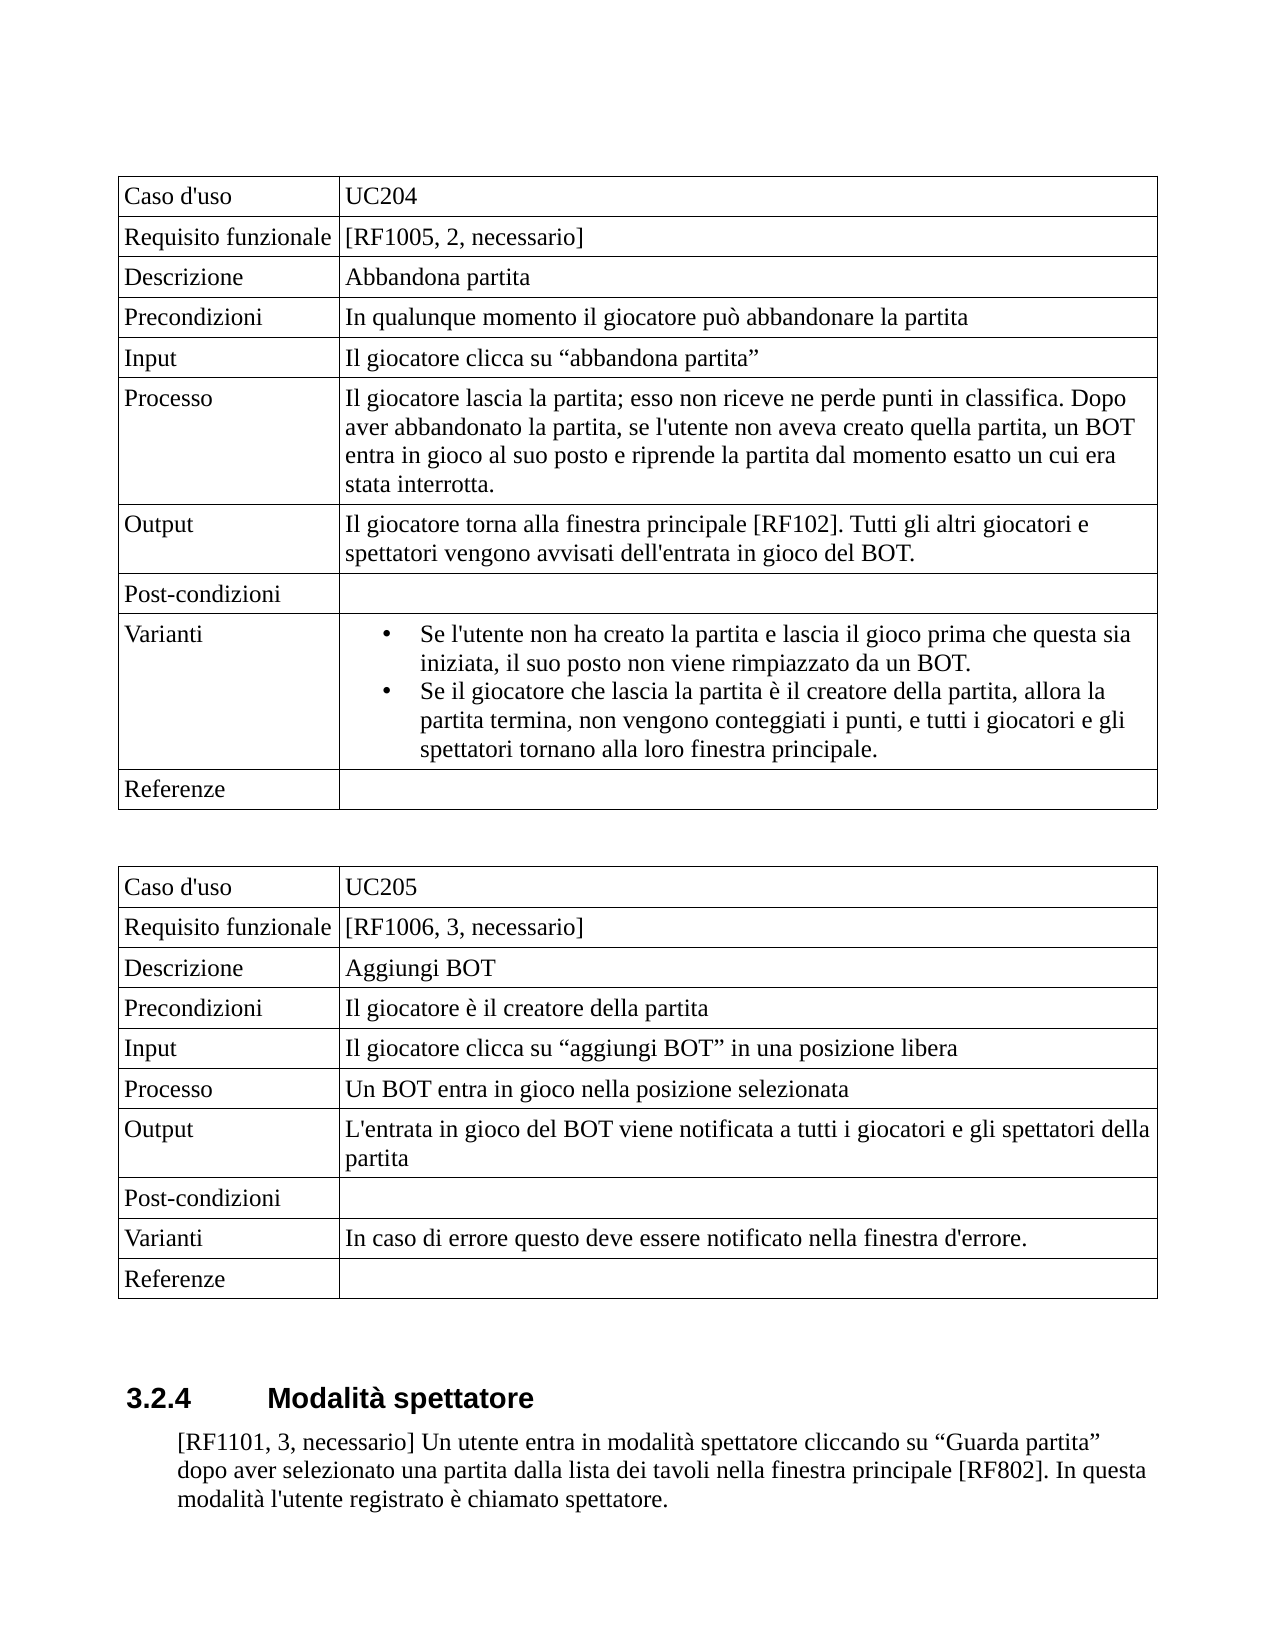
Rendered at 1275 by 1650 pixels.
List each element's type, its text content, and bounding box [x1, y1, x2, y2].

table_cell [RF1005, 2, necessario] [340, 217, 1157, 256]
table_cell Se l'utente non ha creato la partita e lascia il gioco prima che questa sia iniziata, il suo posto non viene rimpiazzato da un BOT. Se il giocatore che lascia la partita è il creatore della partita, allora la partita termina, non vengono conteggiati i punti, e tutti i giocatori e gli spettatori tornano alla loro finestra principale. [340, 614, 1157, 768]
table_cell Input [119, 1029, 339, 1068]
table_header UC204 [340, 177, 1157, 216]
text [RF1101, 3, necessario] Un utente entra in modalità spettatore cliccando su “Guarda partita” dopo aver selezionato una partita dalla lista dei tavoli nella finestra principale [RF802]. In questa modalità l'utente registrato è chiamato spettatore. [177, 1427, 1157, 1513]
table_cell Output [119, 1109, 339, 1177]
table_cell Post-condizioni [119, 1178, 339, 1218]
table_cell [340, 1259, 1157, 1298]
table_cell Precondizioni [119, 988, 339, 1028]
table_cell Il giocatore torna alla finestra principale [RF102]. Tutti gli altri giocatori e spettatori vengono avvisati dell'entrata in gioco del BOT. [340, 505, 1157, 573]
table_cell Descrizione [119, 948, 339, 987]
table_cell Aggiungi BOT [340, 948, 1157, 987]
table_cell [RF1006, 3, necessario] [340, 908, 1157, 947]
table_cell Input [119, 338, 339, 377]
table_cell [340, 574, 1157, 613]
table_cell L'entrata in gioco del BOT viene notificata a tutti i giocatori e gli spettatori della partita [340, 1109, 1157, 1177]
table_cell Referenze [119, 770, 339, 809]
table_cell [340, 770, 1157, 809]
table_cell Abbandona partita [340, 257, 1157, 297]
table_cell Il giocatore è il creatore della partita [340, 988, 1157, 1028]
table_cell Precondizioni [119, 298, 339, 337]
table_cell Varianti [119, 1219, 339, 1258]
table_cell [340, 1178, 1157, 1218]
table_cell Referenze [119, 1259, 339, 1298]
table_header UC205 [340, 867, 1157, 907]
table_cell Varianti [119, 614, 339, 768]
table_cell In caso di errore questo deve essere notificato nella finestra d'errore. [340, 1219, 1157, 1258]
table_cell Post-condizioni [119, 574, 339, 613]
table_header Caso d'uso [119, 177, 339, 216]
table_cell Il giocatore clicca su “abbandona partita” [340, 338, 1157, 377]
table_cell In qualunque momento il giocatore può abbandonare la partita [340, 298, 1157, 337]
table_cell Requisito funzionale [119, 217, 339, 256]
table_cell Il giocatore clicca su “aggiungi BOT” in una posizione libera [340, 1029, 1157, 1068]
table_cell Processo [119, 1069, 339, 1108]
table_cell Un BOT entra in gioco nella posizione selezionata [340, 1069, 1157, 1108]
table_cell Processo [119, 378, 339, 504]
table_header Caso d'uso [119, 867, 339, 907]
subtitle Modalità spettatore [118, 1381, 1157, 1414]
table_cell Il giocatore lascia la partita; esso non riceve ne perde punti in classifica. Dopo aver abbandonato la partita, se l'utente non aveva creato quella partita, un BOT entra in gioco al suo posto e riprende la partita dal momento esatto un cui era stata interrotta. [340, 378, 1157, 504]
table_cell Descrizione [119, 257, 339, 297]
table_cell Output [119, 505, 339, 573]
table_cell Requisito funzionale [119, 908, 339, 947]
